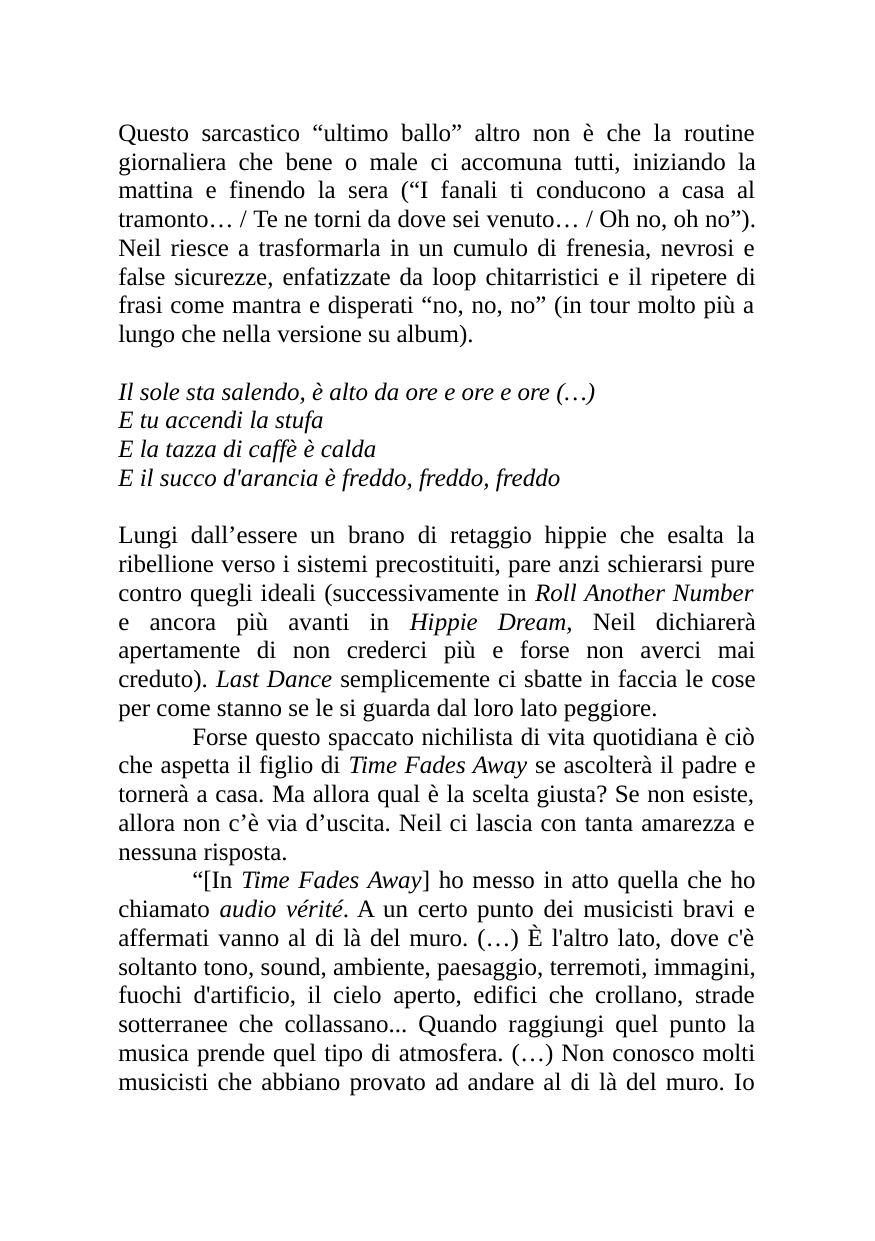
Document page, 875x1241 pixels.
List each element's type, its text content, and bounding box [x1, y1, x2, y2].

text E tu accendi la stufa [118, 406, 756, 434]
subtitle Lungi dall’essere un brano di retaggio hippie che esalta la ribellione verso i sistemi precostituiti, pare anzi schierarsi pure contro quegli ideali (successivamente in Roll Another Number e ancora più avanti in Hippie Dream, Neil dichiarerà apertamente di non crederci più e forse non averci mai creduto). Last Dance semplicemente ci sbatte in faccia le cose per come stanno se le si guarda dal loro lato peggiore. [118, 521, 756, 722]
text “[In Time Fades Away] ho messo in atto quella che ho chiamato audio vérité. A un certo punto dei musicisti bravi e affermati vanno al di là del muro. (…) È l'altro lato, dove c'è soltanto tono, sound, ambiente, paesaggio, terremoti, immagini, fuochi d'artificio, il cielo aperto, edifici che crollano, strade sotterranee che collassano... Quando raggiungi quel punto la musica prende quel tipo di atmosfera. (…) Non conosco molti musicisti che abbiano provato ad andare al di là del muro. Io [118, 866, 756, 1096]
text Questo sarcastico “ultimo ballo” altro non è che la routine giornaliera che bene o male ci accomuna tutti, iniziando la mattina e finendo la sera (“I fanali ti conducono a casa al tramonto… / Te ne torni da dove sei venuto… / Oh no, oh no”). Neil riesce a trasformarla in un cumulo di frenesia, nevrosi e false sicurezze, enfatizzate da loop chitarristici e il ripetere di frasi come mantra e disperati “no, no, no” (in tour molto più a lungo che nella versione su album). [118, 118, 756, 348]
text E la tazza di caffè è calda [118, 434, 756, 463]
subtitle Forse questo spaccato nichilista di vita quotidiana è ciò che aspetta il figlio di Time Fades Away se ascolterà il padre e tornerà a casa. Ma allora qual è la scelta giusta? Se non esiste, allora non c’è via d’uscita. Neil ci lascia con tanta amarezza e nessuna risposta. [118, 722, 756, 866]
subtitle Il sole sta salendo, è alto da ore e ore e ore (…) [118, 377, 756, 406]
text E il succo d'arancia è freddo, freddo, freddo [118, 463, 756, 492]
